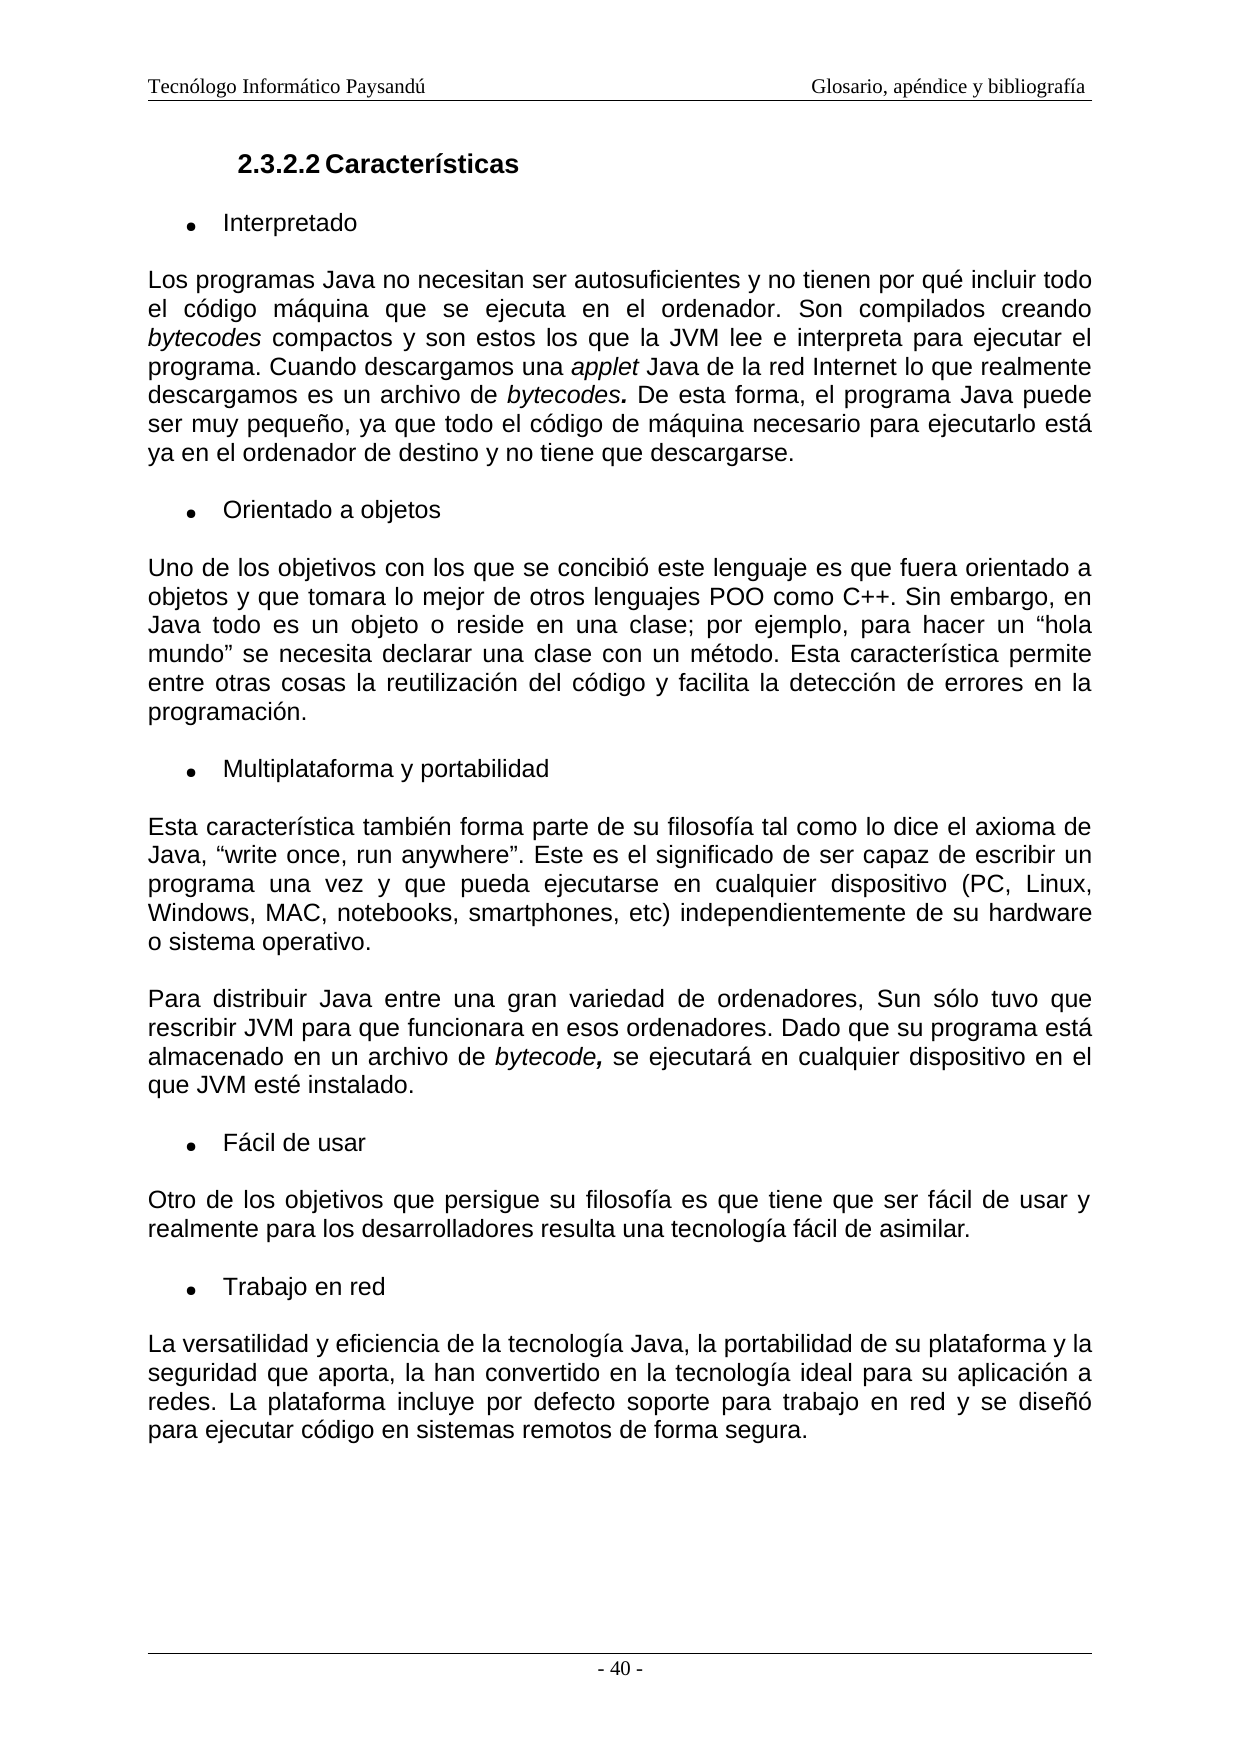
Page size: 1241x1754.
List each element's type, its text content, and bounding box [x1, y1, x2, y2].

subtitle Características [237, 148, 1092, 179]
text Para distribuir Java entre una gran variedad de ordenadores, Sun sólo tuvo que rescribir JVM para que funcionara en esos ordenadores. Dado que su programa está almacenado en un archivo de bytecode, se ejecutará en cualquier dispositivo en el que JVM esté instalado. [148, 984, 1092, 1099]
text La versatilidad y eficiencia de la tecnología Java, la portabilidad de su plataforma y la seguridad que aporta, la han convertido en la tecnología ideal para su aplicación a redes. La plataforma incluye por defecto soporte para trabajo en red y se diseñó para ejecutar código en sistemas remotos de forma segura. [148, 1329, 1092, 1444]
text Los programas Java no necesitan ser autosuficientes y no tienen por qué incluir todo el código máquina que se ejecuta en el ordenador. Son compilados creando bytecodes compactos y son estos los que la JVM lee e interpreta para ejecutar el programa. Cuando descargamos una applet Java de la red Internet lo que realmente descargamos es un archivo de bytecodes. De esta forma, el programa Java puede ser muy pequeño, ya que todo el código de máquina necesario para ejecutarlo está ya en el ordenador de destino y no tiene que descargarse. [148, 265, 1092, 466]
list Orientado a objetos [185, 495, 1092, 524]
text Otro de los objetivos que persigue su filosofía es que tiene que ser fácil de usar y realmente para los desarrolladores resulta una tecnología fácil de asimilar. [148, 1185, 1092, 1243]
list Trabajo en red [185, 1271, 1092, 1300]
list Fácil de usar [185, 1128, 1092, 1156]
list Multiplataforma y portabilidad [185, 754, 1092, 783]
list Interpretado [185, 208, 1092, 236]
text Esta característica también forma parte de su filosofía tal como lo dice el axioma de Java, “write once, run anywhere”. Este es el significado de ser capaz de escribir un programa una vez y que pueda ejecutarse en cualquier dispositivo (PC, Linux, Windows, MAC, notebooks, smartphones, etc) independientemente de su hardware o sistema operativo. [148, 811, 1092, 955]
text Uno de los objetivos con los que se concibió este lenguaje es que fuera orientado a objetos y que tomara lo mejor de otros lenguajes POO como C++. Sin embargo, en Java todo es un objeto o reside en una clase; por ejemplo, para hacer un “hola mundo” se necesita declarar una clase con un método. Esta característica permite entre otras cosas la reutilización del código y facilita la detección de errores en la programación. [148, 553, 1092, 725]
